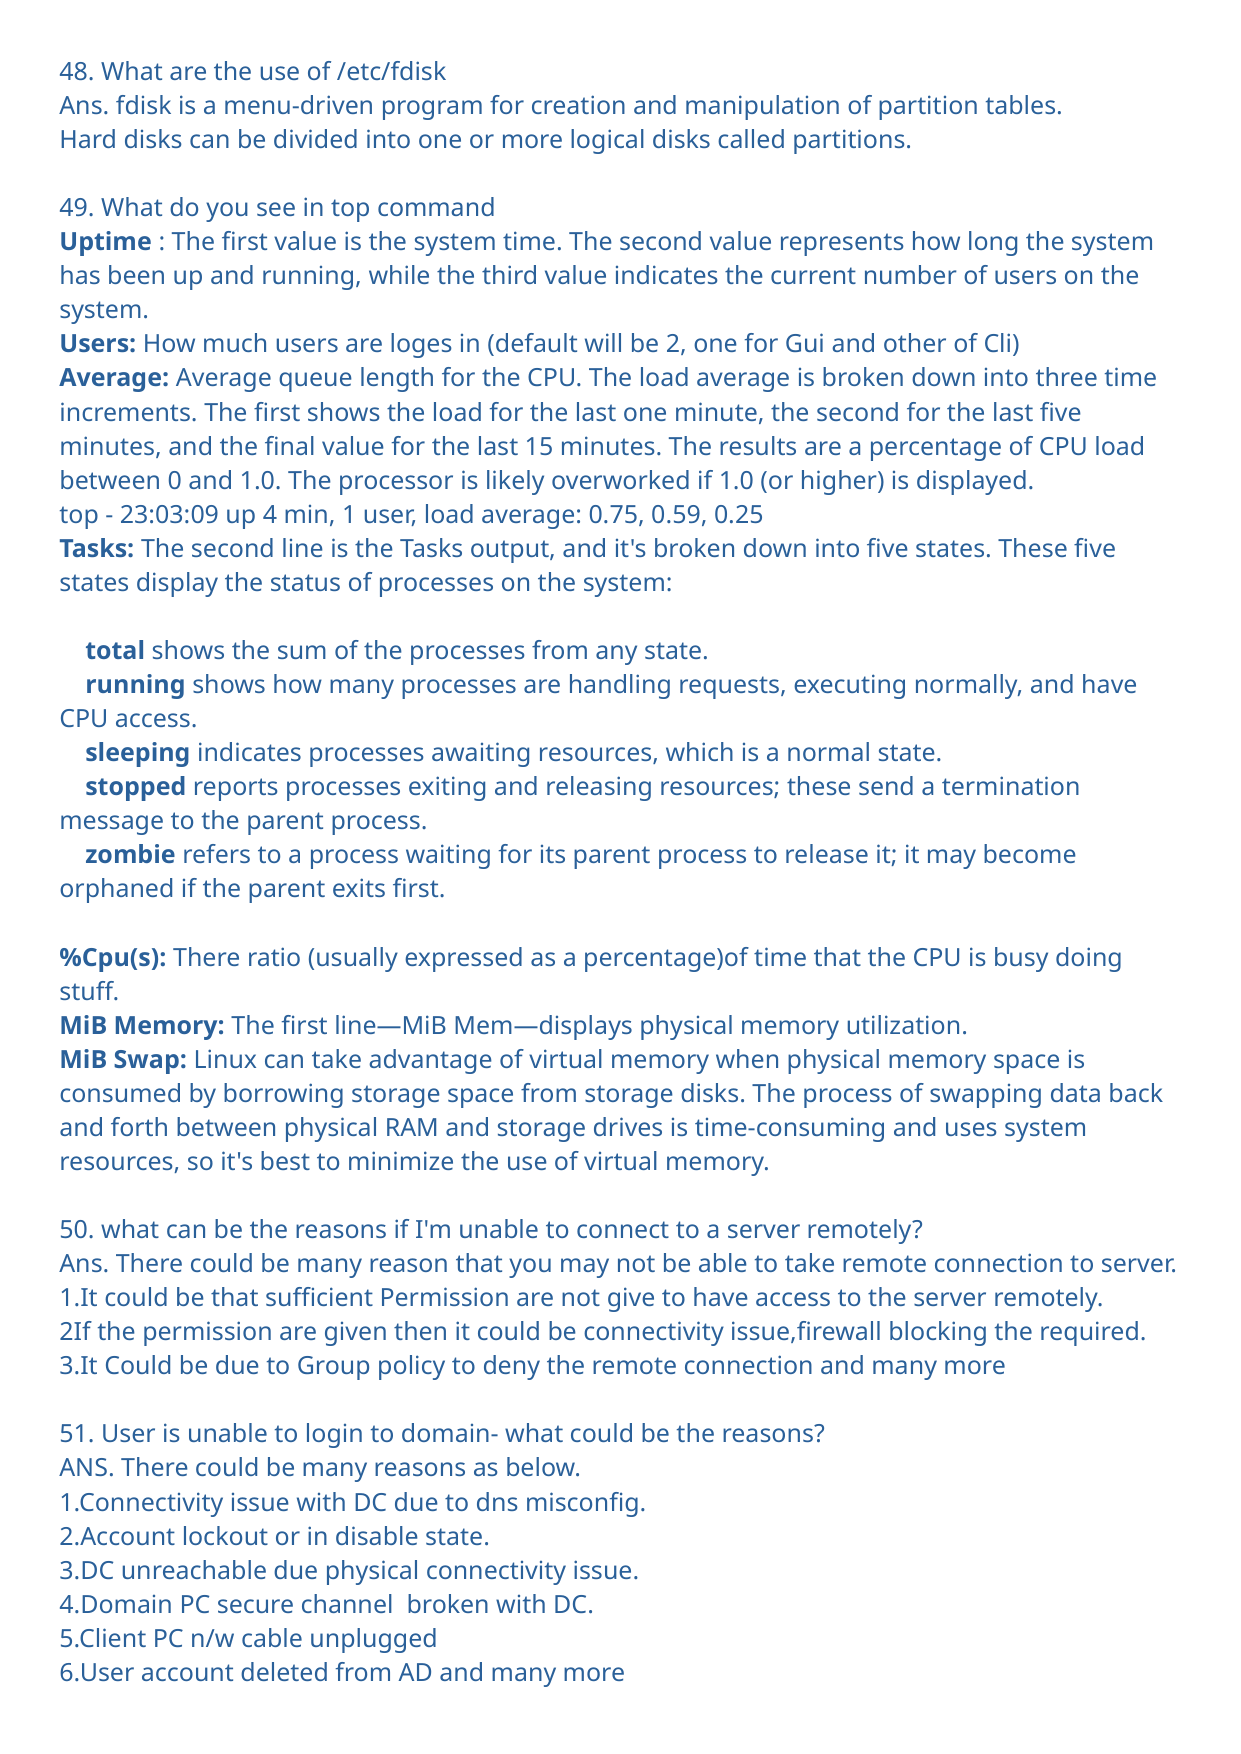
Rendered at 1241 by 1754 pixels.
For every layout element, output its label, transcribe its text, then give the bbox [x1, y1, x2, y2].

text top - 23:03:09 up 4 min, 1 user, load average: 0.75, 0.59, 0.25 [59, 496, 1184, 530]
text 1.Connectivity issue with DC due to dns misconfig. [59, 1484, 1184, 1518]
text total shows the sum of the processes from any state. [59, 633, 1184, 667]
text 50. what can be the reasons if I'm unable to connect to a server remotely? [59, 1212, 1184, 1246]
text running shows how many processes are handling requests, executing normally, and have CPU access. [59, 667, 1184, 735]
text 5.Client PC n/w cable unplugged [59, 1620, 1184, 1654]
text zombie refers to a process waiting for its parent process to release it; it may become orphaned if the parent exits first. [59, 837, 1184, 905]
text Ans. There could be many reason that you may not be able to take remote connection to server. [59, 1246, 1184, 1280]
text Hard disks can be divided into one or more logical disks called partitions. [59, 122, 1184, 156]
text MiB Swap: Linux can take advantage of virtual memory when physical memory space is consumed by borrowing storage space from storage disks. The process of swapping data back and forth between physical RAM and storage drives is time-consuming and uses system resources, so it's best to minimize the use of virtual memory. [59, 1041, 1184, 1178]
text MiB Memory: The first line—MiB Mem—displays physical memory utilization. [59, 1007, 1184, 1041]
text 3.DC unreachable due physical connectivity issue. [59, 1552, 1184, 1586]
text 49. What do you see in top command [59, 190, 1184, 224]
text Uptime : The first value is the system time. The second value represents how long the system has been up and running, while the third value indicates the current number of users on the system. [59, 224, 1184, 326]
text 4.Domain PC secure channel broken with DC. [59, 1586, 1184, 1620]
text stopped reports processes exiting and releasing resources; these send a termination message to the parent process. [59, 769, 1184, 837]
text 2If the permission are given then it could be connectivity issue,firewall blocking the required. [59, 1314, 1184, 1348]
text 51. User is unable to login to domain- what could be the reasons? [59, 1416, 1184, 1450]
text Tasks: The second line is the Tasks output, and it's broken down into five states. These five states display the status of processes on the system: [59, 530, 1184, 598]
text 3.It Could be due to Group policy to deny the remote connection and many more [59, 1348, 1184, 1382]
text %Cpu(s): There ratio (usually expressed as a percentage)of time that the CPU is busy doing stuff. [59, 905, 1184, 1007]
text 2.Account lockout or in disable state. [59, 1518, 1184, 1552]
text 6.User account deleted from AD and many more [59, 1654, 1184, 1688]
text Users: How much users are loges in (default will be 2, one for Gui and other of Cli) [59, 326, 1184, 360]
text 48. What are the use of /etc/fdisk Ans. fdisk is a menu-driven program for creation and manipulation of partition tables. [59, 53, 1184, 122]
text Average: Average queue length for the CPU. The load average is broken down into three time increments. The first shows the load for the last one minute, the second for the last five minutes, and the final value for the last 15 minutes. The results are a percentage of CPU load between 0 and 1.0. The processor is likely overworked if 1.0 (or higher) is displayed. [59, 360, 1184, 496]
text ANS. There could be many reasons as below. [59, 1450, 1184, 1484]
text sleeping indicates processes awaiting resources, which is a normal state. [59, 735, 1184, 769]
text 1.It could be that sufficient Permission are not give to have access to the server remotely. [59, 1280, 1184, 1314]
